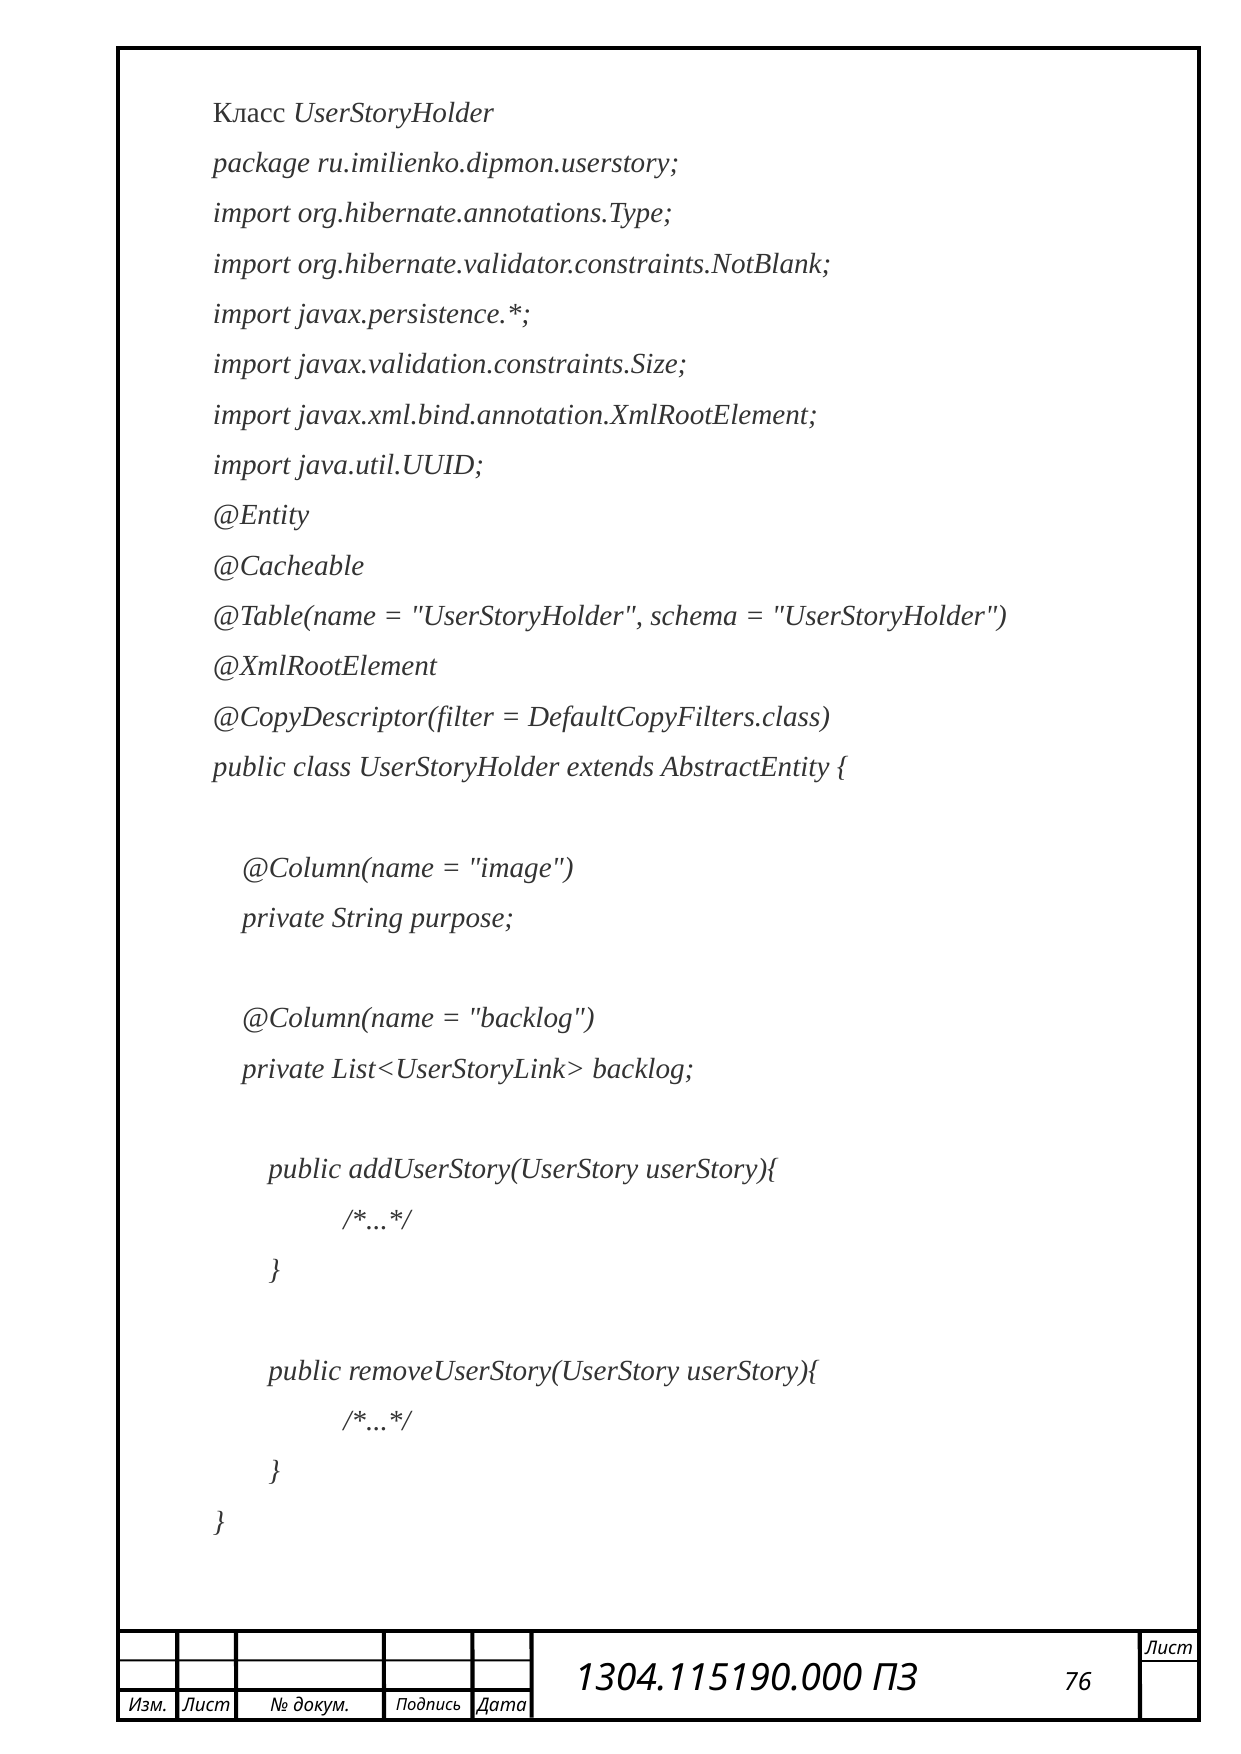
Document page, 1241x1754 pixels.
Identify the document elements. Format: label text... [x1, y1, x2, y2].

text private List<UserStoryLink> backlog; [136, 1051, 1181, 1084]
text public removeUserStory(UserStory userStory){ [136, 1353, 1181, 1386]
text @XmlRootElement [136, 648, 1181, 682]
text /*...*/ [136, 1202, 1181, 1235]
text Класс UserStoryHolder [136, 95, 1181, 128]
text import javax.xml.bind.annotation.XmlRootElement; [136, 397, 1181, 430]
text import javax.persistence.*; [136, 296, 1181, 330]
text import org.hibernate.annotations.Type; [136, 196, 1181, 229]
text } [136, 1504, 1181, 1537]
text import javax.validation.constraints.Size; [136, 347, 1181, 380]
text } [136, 1453, 1181, 1487]
text import java.util.UUID; [136, 447, 1181, 481]
text } [136, 1252, 1181, 1286]
text @Cacheable [136, 548, 1181, 581]
text public class UserStoryHolder extends AbstractEntity { [136, 749, 1181, 783]
text /*...*/ [136, 1403, 1181, 1437]
text @CopyDescriptor(filter = DefaultCopyFilters.class) [136, 699, 1181, 732]
text @Table(name = "UserStoryHolder", schema = "UserStoryHolder") [136, 598, 1181, 632]
text @Column(name = "image") [136, 850, 1181, 883]
text @Entity [136, 497, 1181, 531]
text public addUserStory(UserStory userStory){ [136, 1152, 1181, 1185]
text private String purpose; [136, 900, 1181, 933]
text package ru.imilienko.dipmon.userstory; [136, 145, 1181, 179]
text import org.hibernate.validator.constraints.NotBlank; [136, 246, 1181, 279]
text @Column(name = "backlog") [136, 1001, 1181, 1034]
